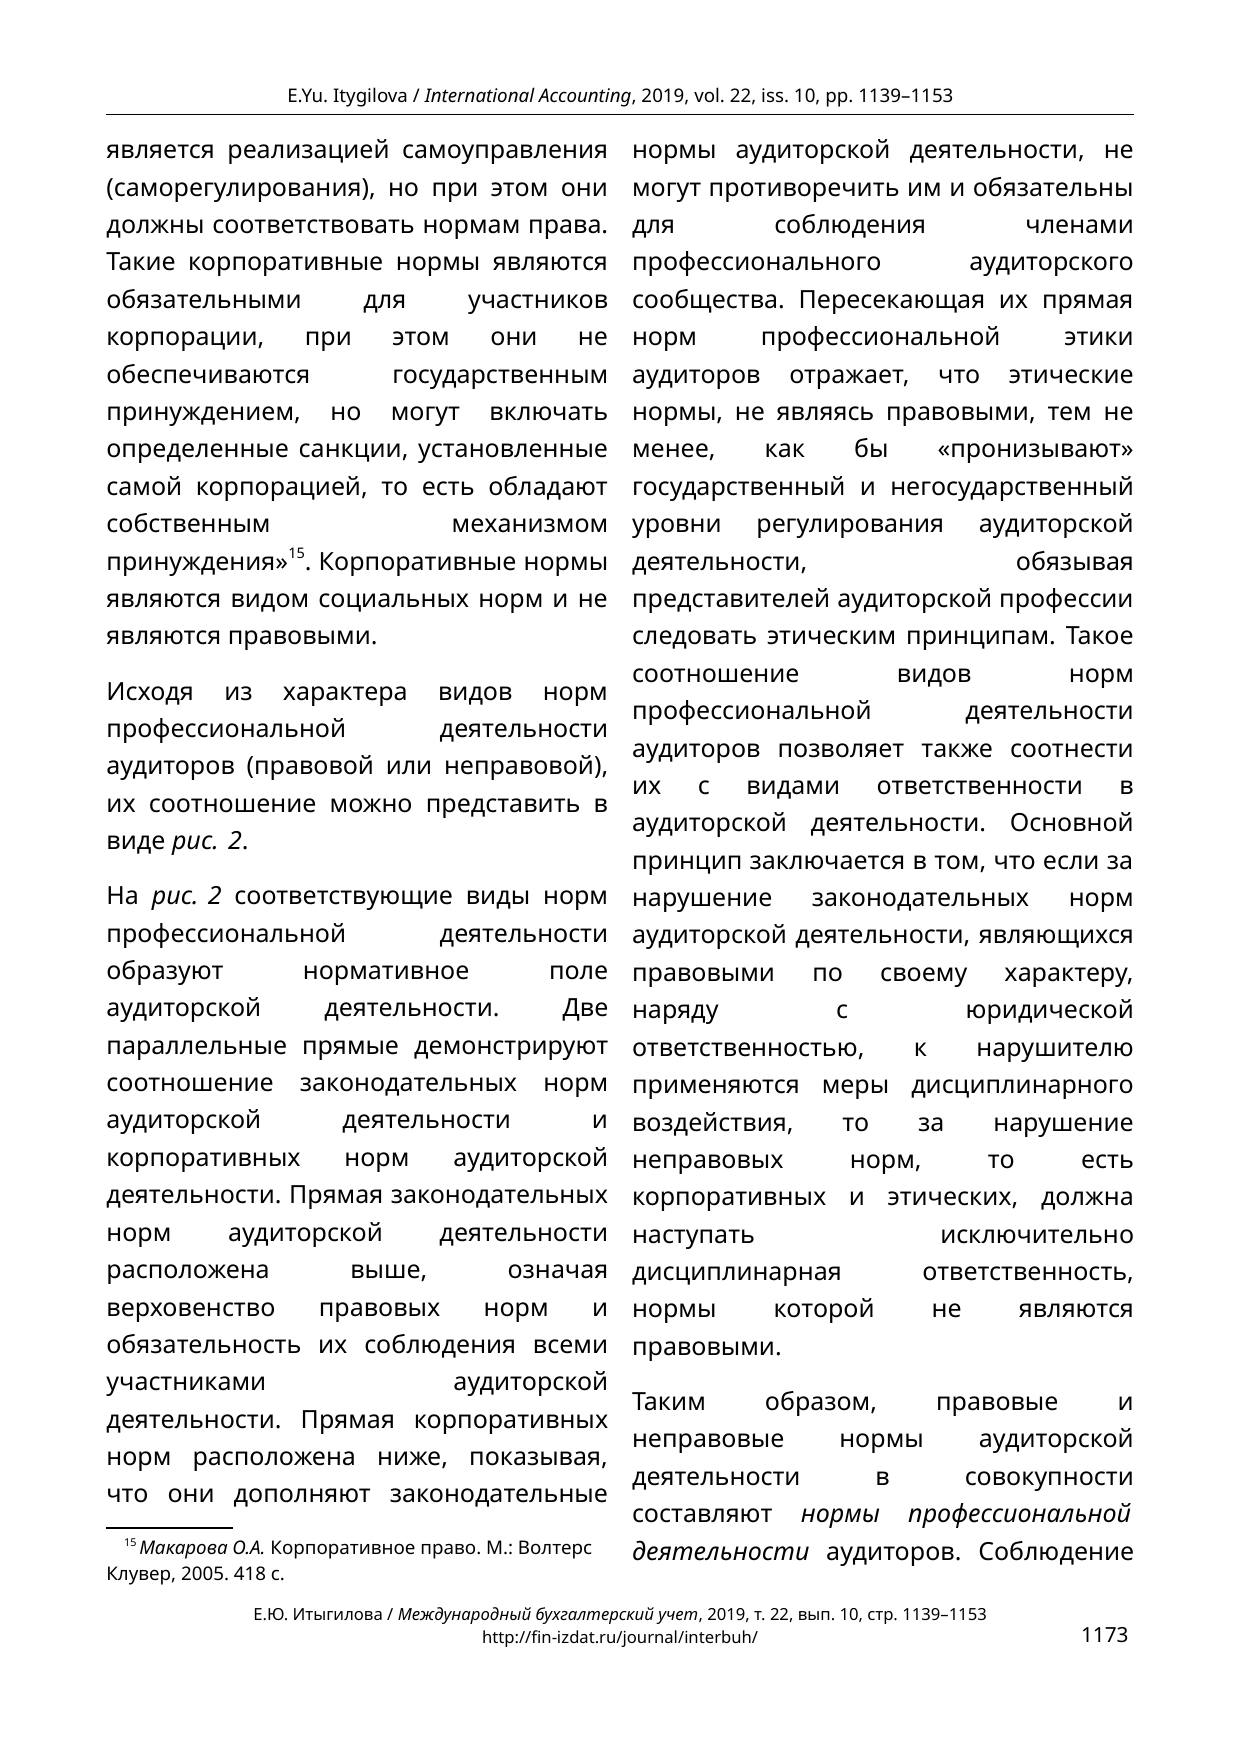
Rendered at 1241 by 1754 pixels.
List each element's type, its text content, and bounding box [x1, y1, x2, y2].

text Таким образом, правовые и неправовые нормы аудиторской деятельности в совокупности составляют нормы профессиональной деятельности аудиторов. Соблюдение [632, 1384, 1134, 1567]
text нормы аудиторской деятельности, не могут противоречить им и обязательны для соблюдения членами профессионального аудиторского сообщества. Пересекающая их прямая норм профессиональной этики аудиторов отражает, что этические нормы, не являясь правовыми, тем не менее, как бы «пронизывают» государственный и негосударственный уровни регулирования аудиторской деятельности, обязывая представителей аудиторской профессии следовать этическим принципам. Такое соотношение видов норм профессиональной деятельности аудиторов позволяет также соотнести их с видами ответственности в аудиторской деятельности. Основной принцип заключается в том, что если за нарушение законодательных норм аудиторской деятельности, являющихся правовыми по своему характеру, наряду с юридической ответственностью, к нарушителю применяются меры дисциплинарного воздействия, то за нарушение неправовых норм, то есть корпоративных и этических, должна наступать исключительно дисциплинарная ответственность, нормы которой не являются правовыми. [632, 132, 1134, 1363]
text является реализацией самоуправления (саморегулирования), но при этом они должны соответствовать нормам права. Такие корпоративные нормы являются обязательными для участников корпорации, при этом они не обеспечиваются государственным принуждением, но могут включать определенные санкции, установленные самой корпорацией, то есть обладают собственным механизмом принуждения». Корпоративные нормы являются видом социальных норм и не являются правовыми. [106, 132, 608, 652]
text Исходя из характера видов норм профессиональной деятельности аудиторов (правовой или неправовой), их соотношение можно представить в виде рис. 2. [106, 673, 608, 857]
text Макарова О.А. Корпоративное право. М.: Волтерс Клувер, 2005. 418 с. [106, 1534, 608, 1586]
text На рис. 2 соответствующие виды норм профессиональной деятельности образуют нормативное поле аудиторской деятельности. Две параллельные прямые демонстрируют соотношение законодательных норм аудиторской деятельности и корпоративных норм аудиторской деятельности. Прямая законодательных норм аудиторской деятельности расположена выше, означая верховенство правовых норм и обязательность их соблюдения всеми участниками аудиторской деятельности. Прямая корпоративных норм расположена ниже, показывая, что они дополняют законодательные [106, 878, 608, 1510]
